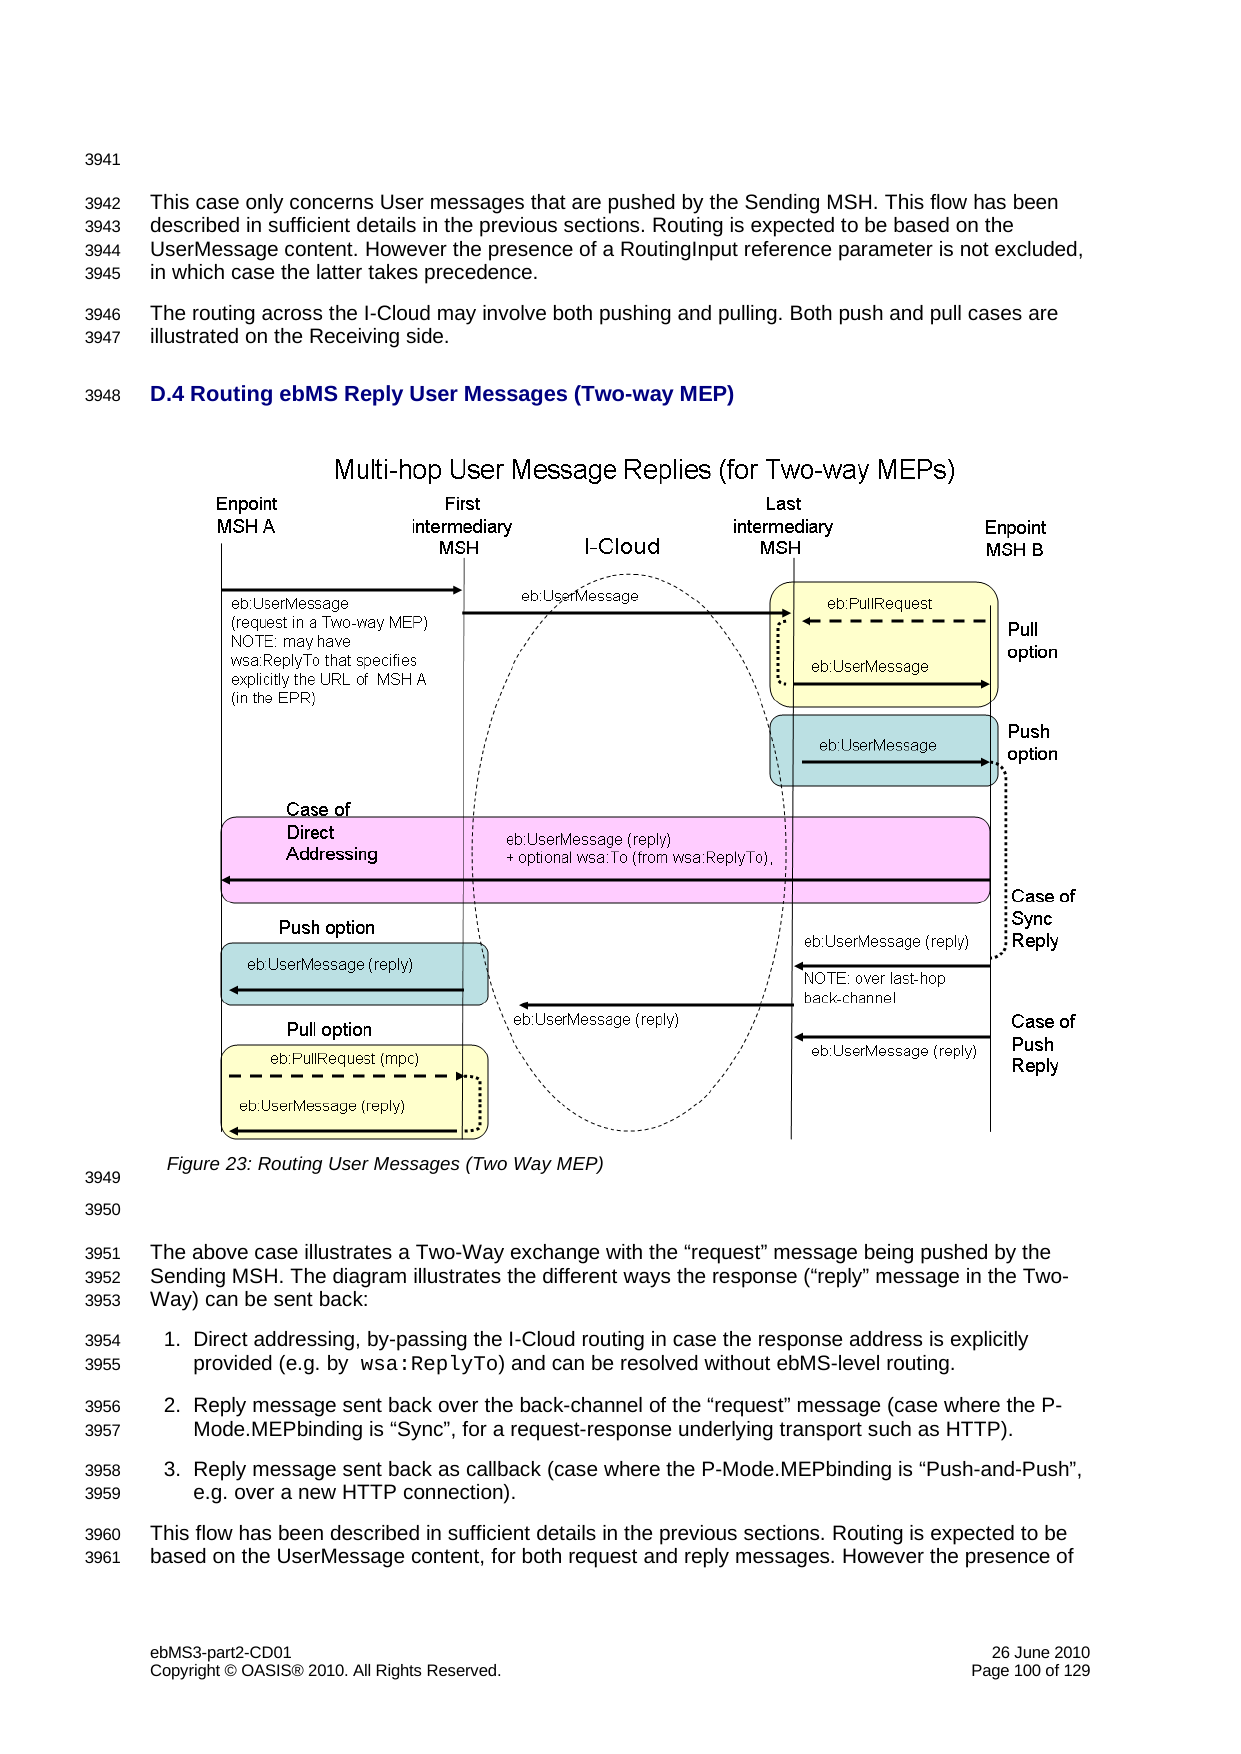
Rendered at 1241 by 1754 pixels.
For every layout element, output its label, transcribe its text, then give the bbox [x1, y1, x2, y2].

list Direct addressing, by-passing the I-Cloud routing in case the response address is explicitly provided (e.g. by wsa:ReplyTo) and can be resolved without ebMS-level routing. [126, 1328, 1090, 1377]
picture [166, 448, 1107, 1154]
list Reply message sent back as callback (case where the P-Mode.MEPbinding is “Push-and-Push”, e.g. over a new HTTP connection). [126, 1457, 1090, 1504]
subtitle Routing ebMS Reply User Messages (Two-way MEP) [150, 381, 1090, 406]
text The routing across the I-Cloud may involve both pushing and pulling. Both push and pull cases are illustrated on the Receiving side. [150, 301, 1090, 348]
text This flow has been described in sufficient details in the previous sections. Routing is expected to be based on the UserMessage content, for both request and reply messages. However the presence of [150, 1521, 1090, 1568]
text The above case illustrates a Two-Way exchange with the “request” message being pushed by the Sending MSH. The diagram illustrates the different ways the response (“reply” message in the Two-Way) can be sent back: [150, 1241, 1090, 1311]
text This case only concerns User messages that are pushed by the Sending MSH. This flow has been described in sufficient details in the previous sections. Routing is expected to be based on the UserMessage content. However the presence of a RoutingInput reference parameter is not excluded, in which case the latter takes precedence. [150, 190, 1090, 284]
text Figure 23: Routing User Messages (Two Way MEP) [167, 1154, 1108, 1174]
list Reply message sent back over the back-channel of the “request” message (case where the P-Mode.MEPbinding is “Sync”, for a request-response underlying transport such as HTTP). [126, 1393, 1090, 1441]
